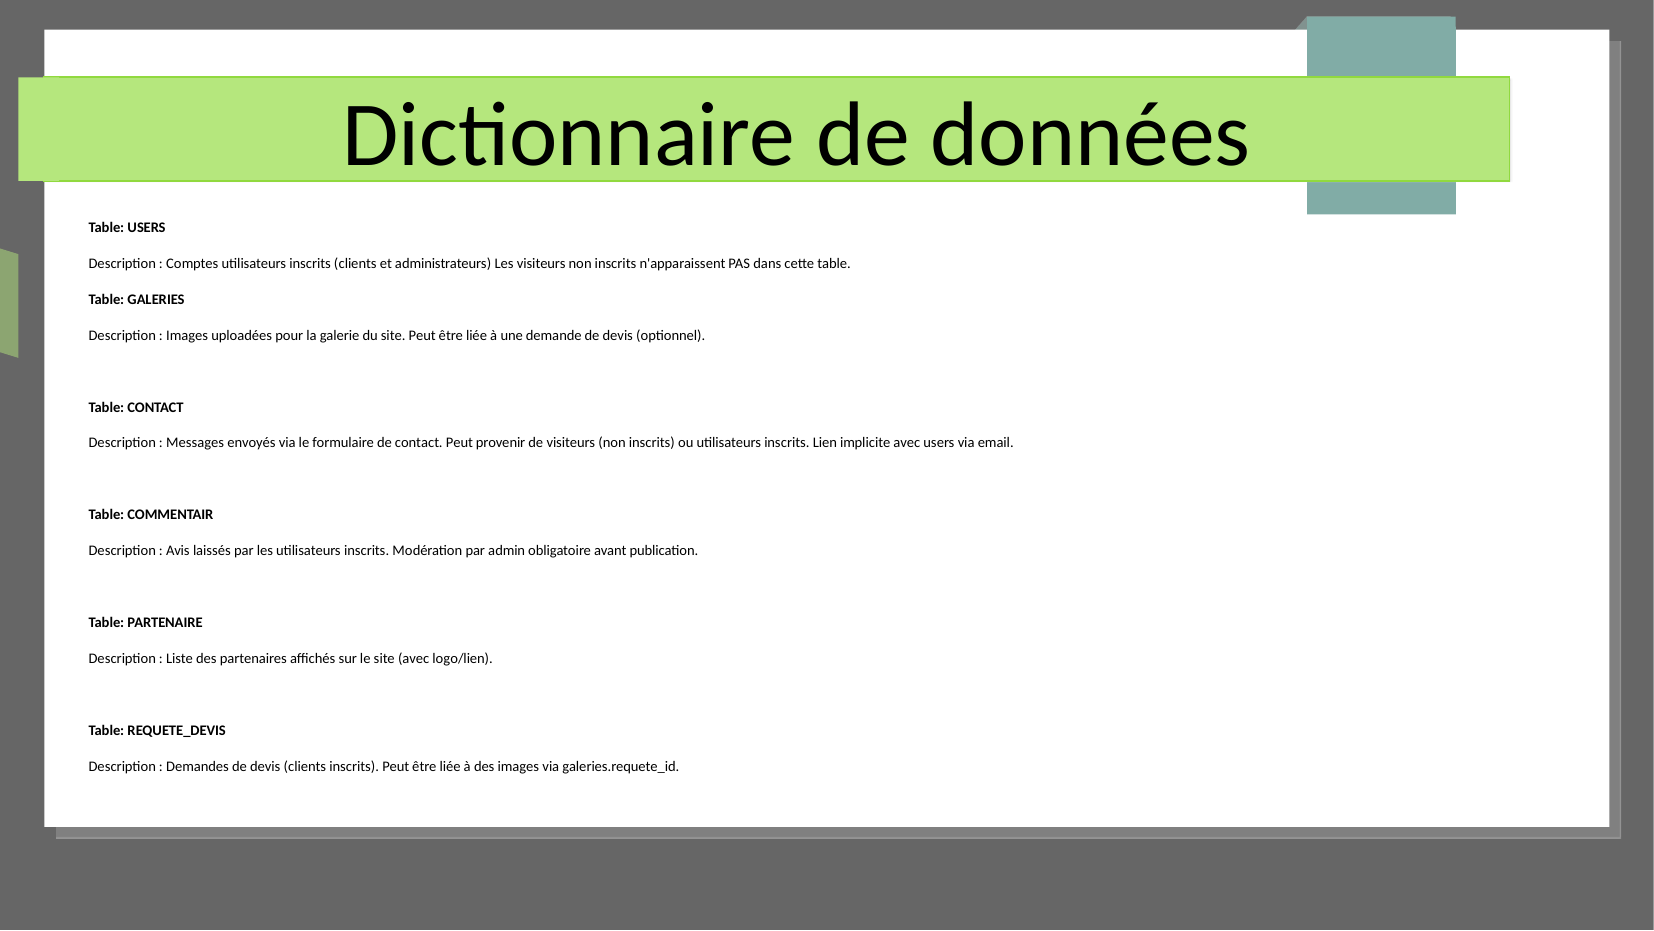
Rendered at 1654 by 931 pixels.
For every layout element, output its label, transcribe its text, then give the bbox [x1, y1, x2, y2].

title Dictionnaire de données [88, 73, 1506, 178]
list Table: USERS Description : Comptes utilisateurs inscrits (clients et administrateurs) Les visiteurs non inscrits n'apparaissent PAS dans cette table. Table: GALERIES Description : Images uploadées pour la galerie du site. Peut être liée à une demande de devis (optionnel). Table: CONTACT Description : Messages envoyés via le formulaire de contact. Peut provenir de visiteurs (non inscrits) ou utilisateurs inscrits. Lien implicite avec users via email. Table: COMMENTAIR Description : Avis laissés par les utilisateurs inscrits. Modération par admin obligatoire avant publication. Table: PARTENAIRE Description : Liste des partenaires affichés sur le site (avec logo/lien). Table: REQUETE_DEVIS Description : Demandes de devis (clients inscrits). Peut être liée à des images via galeries.requete_id. [88, 221, 1565, 813]
